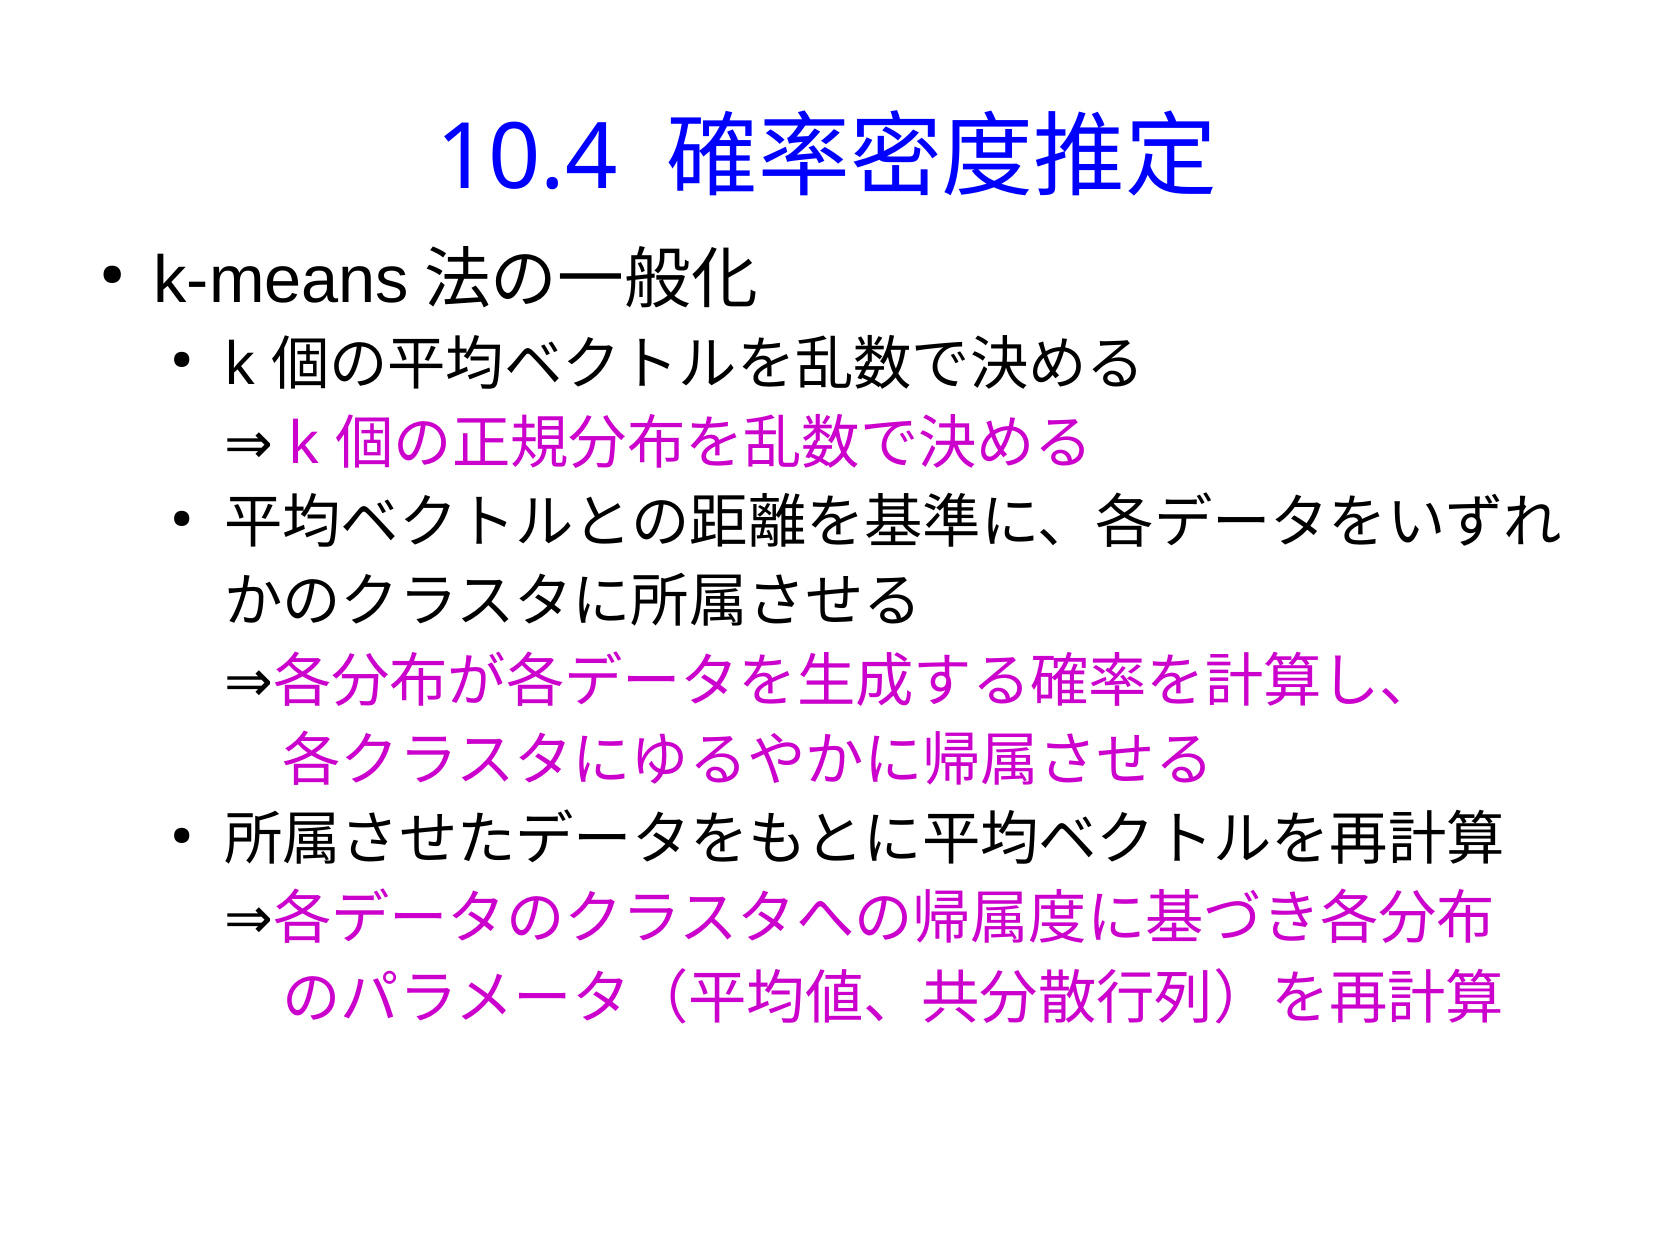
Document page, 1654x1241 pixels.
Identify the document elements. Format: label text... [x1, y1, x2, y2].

title 10.4 確率密度推定 [82, 49, 1571, 231]
list k-means法の一般化 k個の平均ベクトルを乱数で決める ⇒k個の正規分布を乱数で決める 平均ベクトルとの距離を基準に、各データをいずれかのクラスタに所属させる ⇒各分布が各データを生成する確率を計算し、 各クラスタにゆるやかに帰属させる 所属させたデータをもとに平均ベクトルを再計算 ⇒各データのクラスタへの帰属度に基づき各分布 のパラメータ（平均値、共分散行列）を再計算 [82, 231, 1571, 1119]
